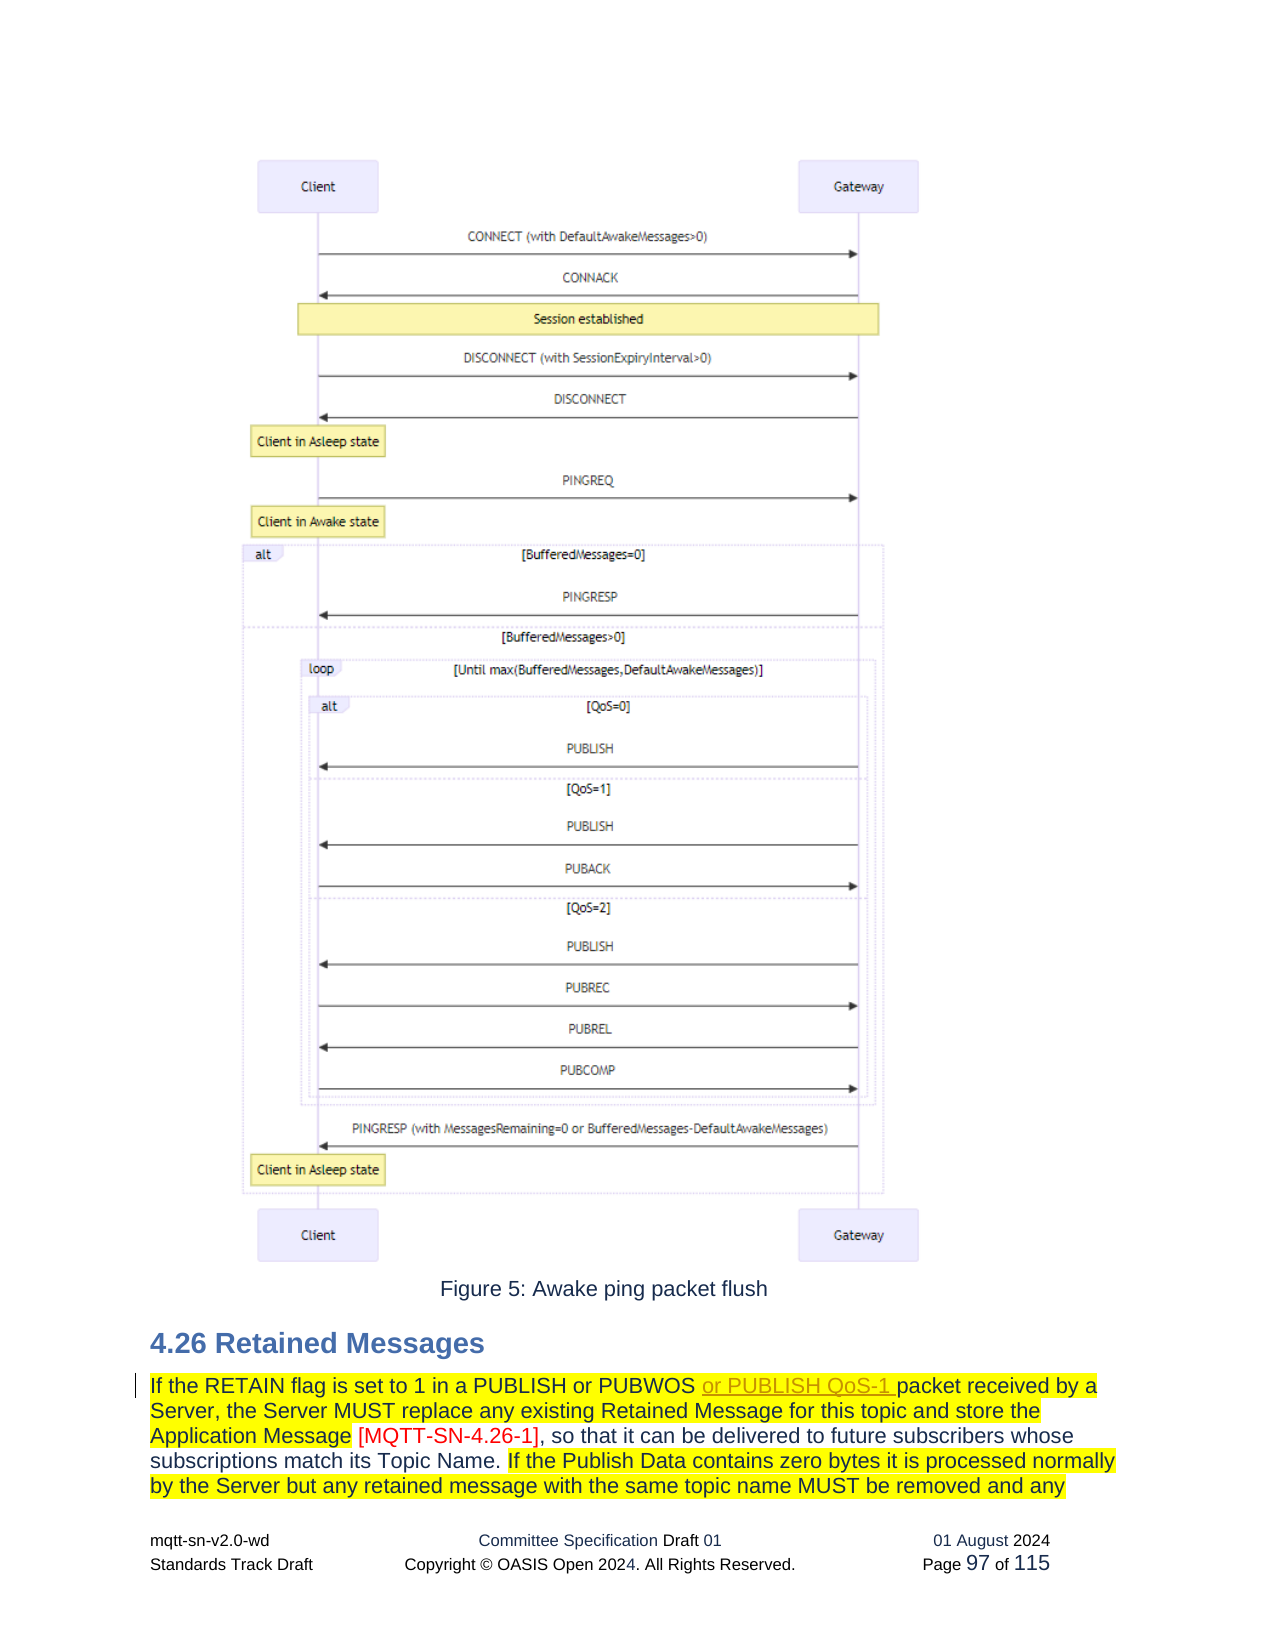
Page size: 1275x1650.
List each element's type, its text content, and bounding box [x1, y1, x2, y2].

picture [238, 150, 931, 1268]
text Figure 5: Awake ping packet flush [148, 1276, 1028, 1302]
subtitle 4.26 Retained Messages [150, 1327, 1124, 1360]
text If the RETAIN flag is set to 1 in a PUBLISH or PUBWOS or PUBLISH QoS-1 packet received by a Server, the Server MUST replace any existing Retained Message for this topic and store the Application Message [MQTT-SN-4.26-1], so that it can be delivered to future subscribers whose subscriptions match its Topic Name. If the Publish Data contains zero bytes it is processed normally by the Server but any retained message with the same topic name MUST be removed and any [150, 1373, 1125, 1499]
